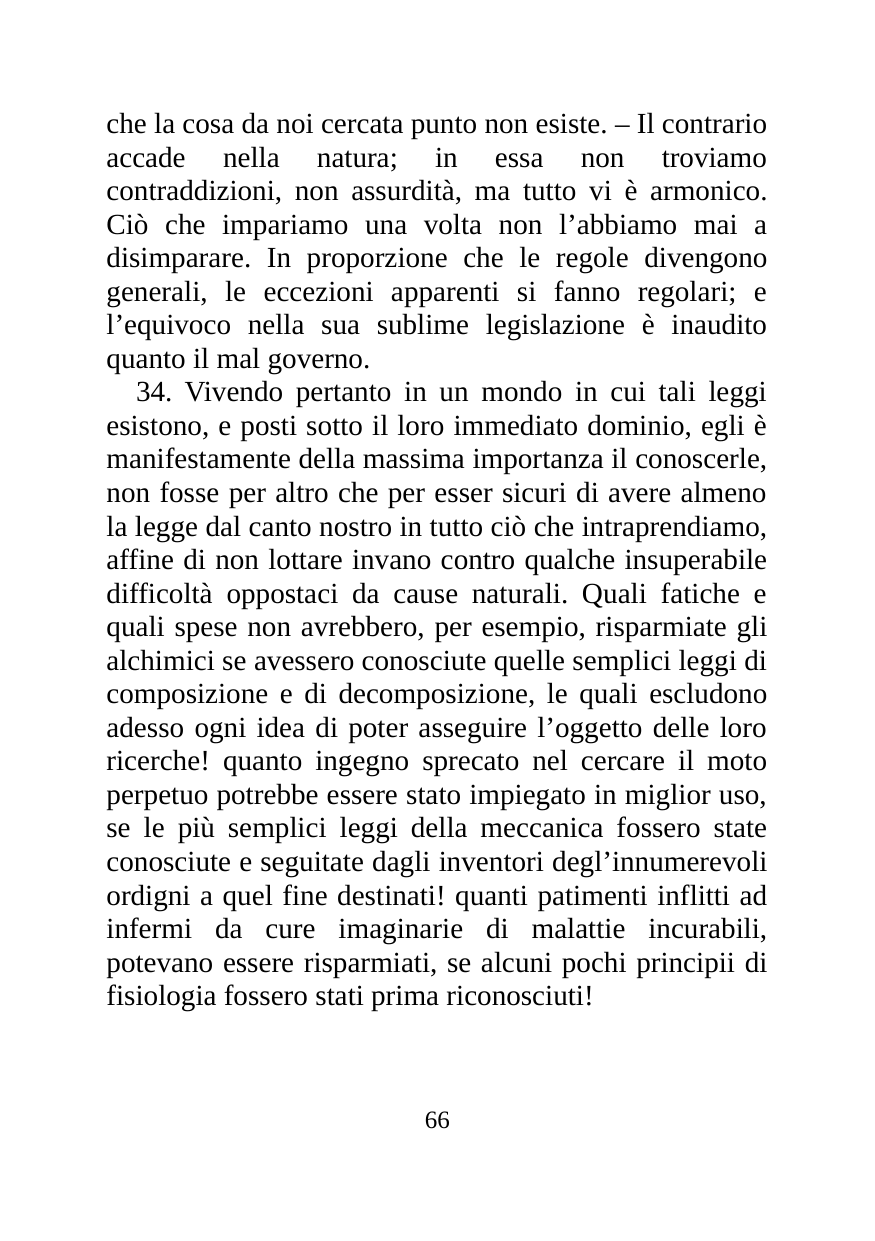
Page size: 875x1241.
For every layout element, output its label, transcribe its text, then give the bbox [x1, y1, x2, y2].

text 34. Vivendo pertanto in un mondo in cui tali leggi esistono, e posti sotto il loro immediato dominio, egli è manifestamente della massima importanza il conoscerle, non fosse per altro che per esser sicuri di avere almeno la legge dal canto nostro in tutto ciò che intraprendiamo, affine di non lottare invano contro qualche insuperabile difficoltà oppostaci da cause naturali. Quali fatiche e quali spese non avrebbero, per esempio, risparmiate gli alchimici se avessero conosciute quelle semplici leggi di composizione e di decomposizione, le quali escludono adesso ogni idea di poter asseguire l’oggetto delle loro ricerche! quanto ingegno sprecato nel cercare il moto perpetuo potrebbe essere stato impiegato in miglior uso, se le più semplici leggi della meccanica fossero state conosciute e seguitate dagli inventori degl’innumerevoli ordigni a quel fine destinati! quanti patimenti inflitti ad infermi da cure imaginarie di malattie incurabili, potevano essere risparmiati, se alcuni pochi principii di fisiologia fossero stati prima riconosciuti! [106, 374, 768, 1012]
text che la cosa da noi cercata punto non esiste. – Il contrario accade nella natura; in essa non troviamo contraddizioni, non assurdità, ma tutto vi è armonico. Ciò che impariamo una volta non l’abbiamo mai a disimparare. In proporzione che le regole divengono generali, le eccezioni apparenti si fanno regolari; e l’equivoco nella sua sublime legislazione è inaudito quanto il mal governo. [106, 106, 768, 374]
